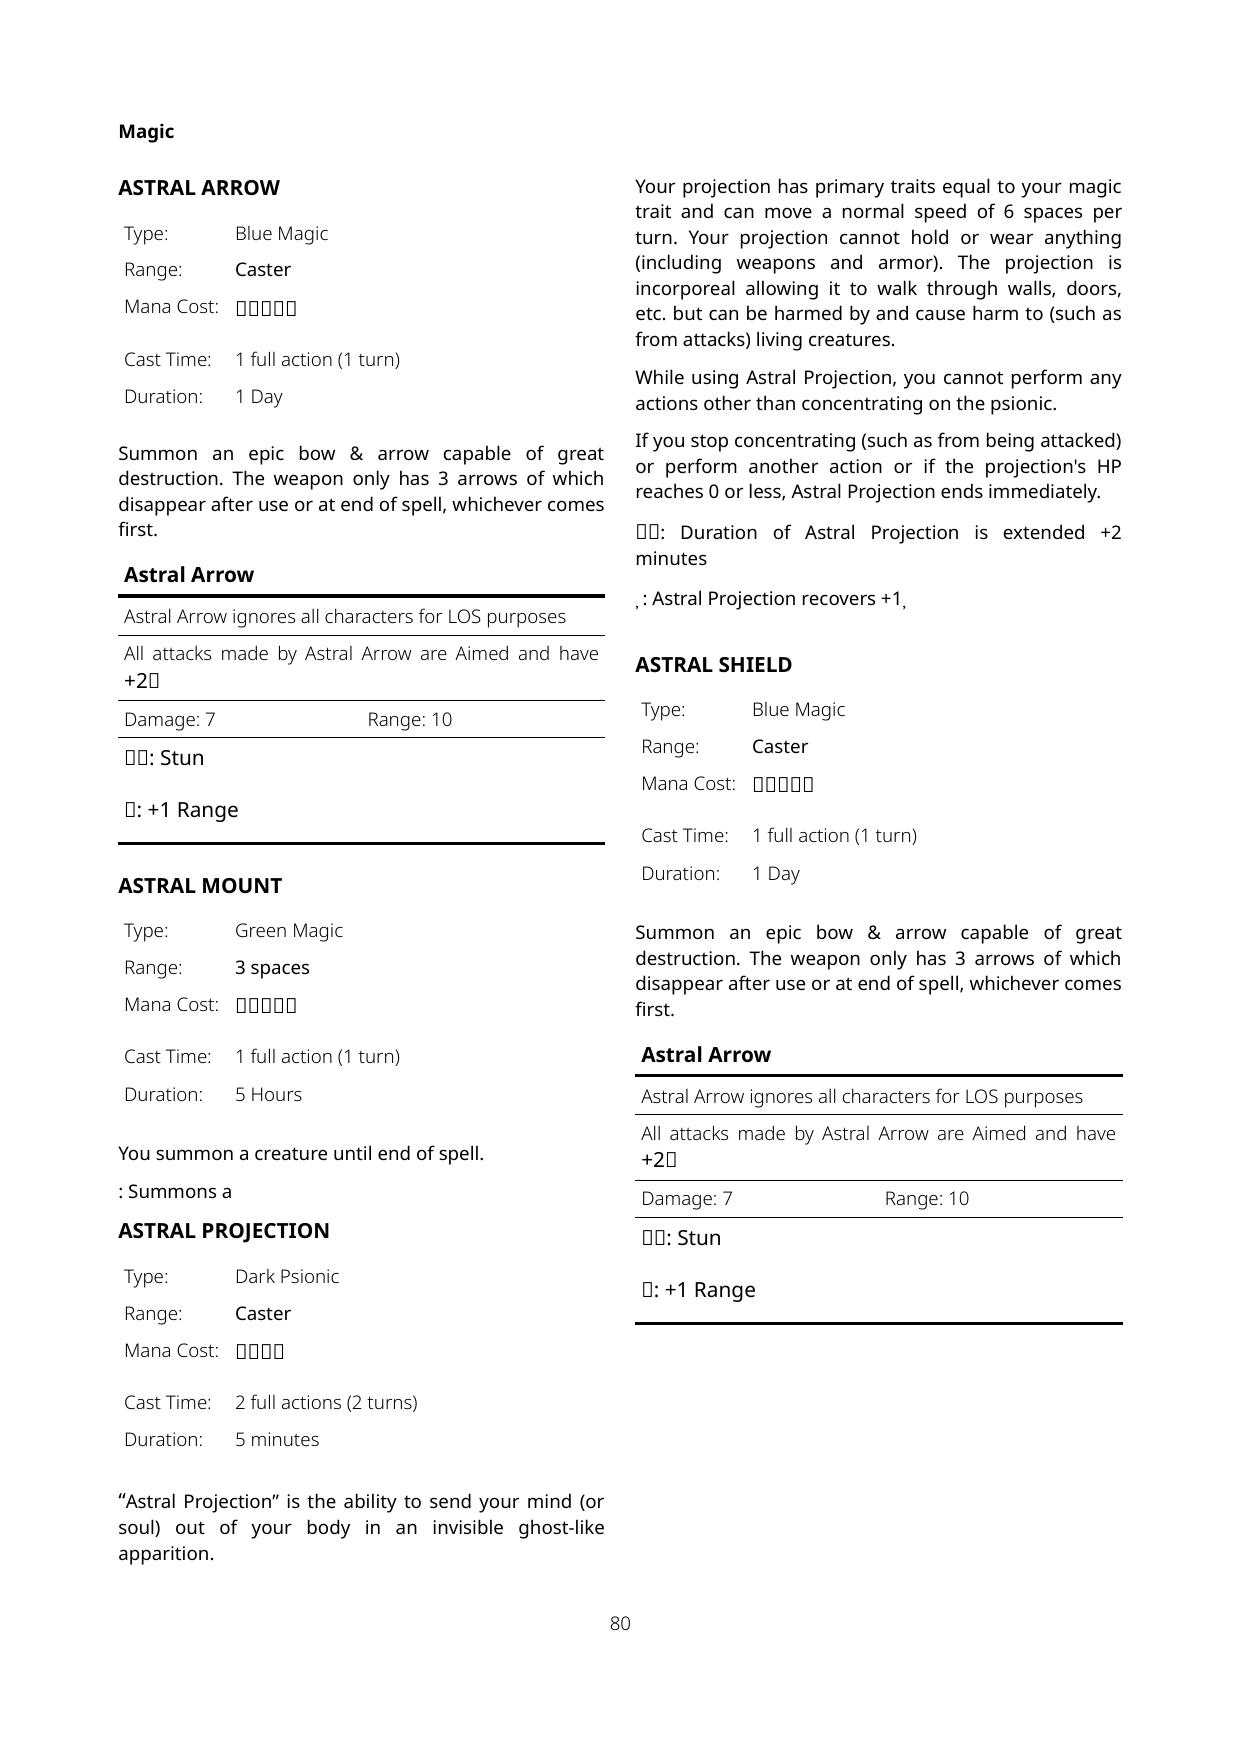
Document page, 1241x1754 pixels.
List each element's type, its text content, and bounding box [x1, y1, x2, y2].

table_cell Mana Cost: [118, 288, 229, 340]
text : Duration of Astral Projection is extended +2 minutes [635, 517, 1122, 571]
table_header Dark Psionic [229, 1258, 606, 1294]
text : Astral Projection recovers +1 [635, 583, 1122, 612]
table_cell 1 full action (1 turn) [229, 340, 606, 377]
text ASTRAL SHIELD [635, 650, 1122, 678]
text Your projection has primary traits equal to your magic trait and can move a normal speed of 6 spaces per turn. Your projection cannot hold or wear anything (including weapons and armor). The projection is incorporeal allowing it to walk through walls, doors, etc. but can be harmed by and cause harm to (such as from attacks) living creatures. [635, 173, 1122, 352]
table_cell : +1 Range [118, 790, 605, 842]
table_cell Cast Time: [118, 340, 229, 377]
text “Astral Projection” is the ability to send your mind (or soul) out of your body in an invisible ghost-like apparition. [118, 1458, 605, 1566]
table_cell Duration: [118, 1075, 229, 1112]
table_cell 1 full action (1 turn) [746, 817, 1123, 854]
text : Summons a [118, 1178, 605, 1204]
text Summon an epic bow & arrow capable of great destruction. The weapon only has 3 arrows of which disappear after use or at end of spell, whichever comes first. [118, 414, 605, 542]
table_cell Duration: [635, 854, 746, 891]
table_cell Mana Cost: [118, 1331, 229, 1384]
table_cell 5 minutes [229, 1421, 606, 1458]
text ASTRAL MOUNT [118, 871, 605, 899]
table_cell Cast Time: [118, 1038, 229, 1075]
table_cell Cast Time: [118, 1384, 229, 1421]
table_cell  [229, 986, 606, 1038]
table_cell Range: [118, 251, 229, 288]
table_cell Range: [118, 949, 229, 986]
table_cell Cast Time: [635, 817, 746, 854]
text While using Astral Projection, you cannot perform any actions other than concentrating on the psionic. [635, 364, 1122, 415]
table_header Type: [118, 1258, 229, 1294]
table_cell Range: [635, 728, 746, 765]
table_cell 1 Day [229, 378, 606, 414]
text ASTRAL ARROW [118, 173, 605, 202]
table_cell Damage: 7 [118, 701, 362, 737]
table_cell Astral Arrow ignores all characters for LOS purposes [635, 1077, 1122, 1114]
table_cell 1 full action (1 turn) [229, 1038, 606, 1075]
table_cell Damage: 7 [635, 1181, 879, 1217]
table_cell Duration: [118, 378, 229, 414]
table_cell  [229, 288, 606, 340]
table_cell 3 spaces [229, 949, 606, 986]
table_cell 1 Day [746, 854, 1123, 891]
table_header Blue Magic [229, 214, 606, 251]
table_header Type: [118, 912, 229, 949]
table_cell All attacks made by Astral Arrow are Aimed and have +2 [635, 1115, 1122, 1180]
table_header Type: [635, 691, 746, 728]
table_cell Caster [229, 251, 606, 288]
table_cell Range: 10 [362, 701, 605, 737]
table_cell : +1 Range [635, 1269, 1122, 1322]
table_header Green Magic [229, 912, 606, 949]
table_cell  [746, 765, 1123, 817]
table_cell 5 Hours [229, 1075, 606, 1112]
table_cell Astral Arrow ignores all characters for LOS purposes [118, 598, 605, 634]
text If you stop concentrating (such as from being attacked) or perform another action or if the projection's HP reaches 0 or less, Astral Projection ends immediately. [635, 428, 1122, 504]
table_cell Range: [118, 1295, 229, 1331]
table_cell Caster [229, 1295, 606, 1331]
table_cell  [229, 1331, 606, 1384]
table_cell Mana Cost: [118, 986, 229, 1038]
table_cell Range: 10 [879, 1181, 1122, 1217]
table_header Blue Magic [746, 691, 1123, 728]
text Summon an epic bow & arrow capable of great destruction. The weapon only has 3 arrows of which disappear after use or at end of spell, whichever comes first. [635, 891, 1122, 1022]
table_cell : Stun [118, 738, 605, 790]
text You summon a creature until end of spell. [118, 1112, 605, 1166]
table_cell : Stun [635, 1218, 1122, 1269]
table_header Astral Arrow [635, 1034, 1122, 1074]
table_cell All attacks made by Astral Arrow are Aimed and have +2 [118, 636, 605, 700]
text ASTRAL PROJECTION [118, 1217, 605, 1245]
table_header Astral Arrow [118, 555, 605, 594]
table_cell Duration: [118, 1421, 229, 1458]
table_cell Caster [746, 728, 1123, 765]
table_cell Mana Cost: [635, 765, 746, 817]
table_header Type: [118, 214, 229, 251]
table_cell 2 full actions (2 turns) [229, 1384, 606, 1421]
